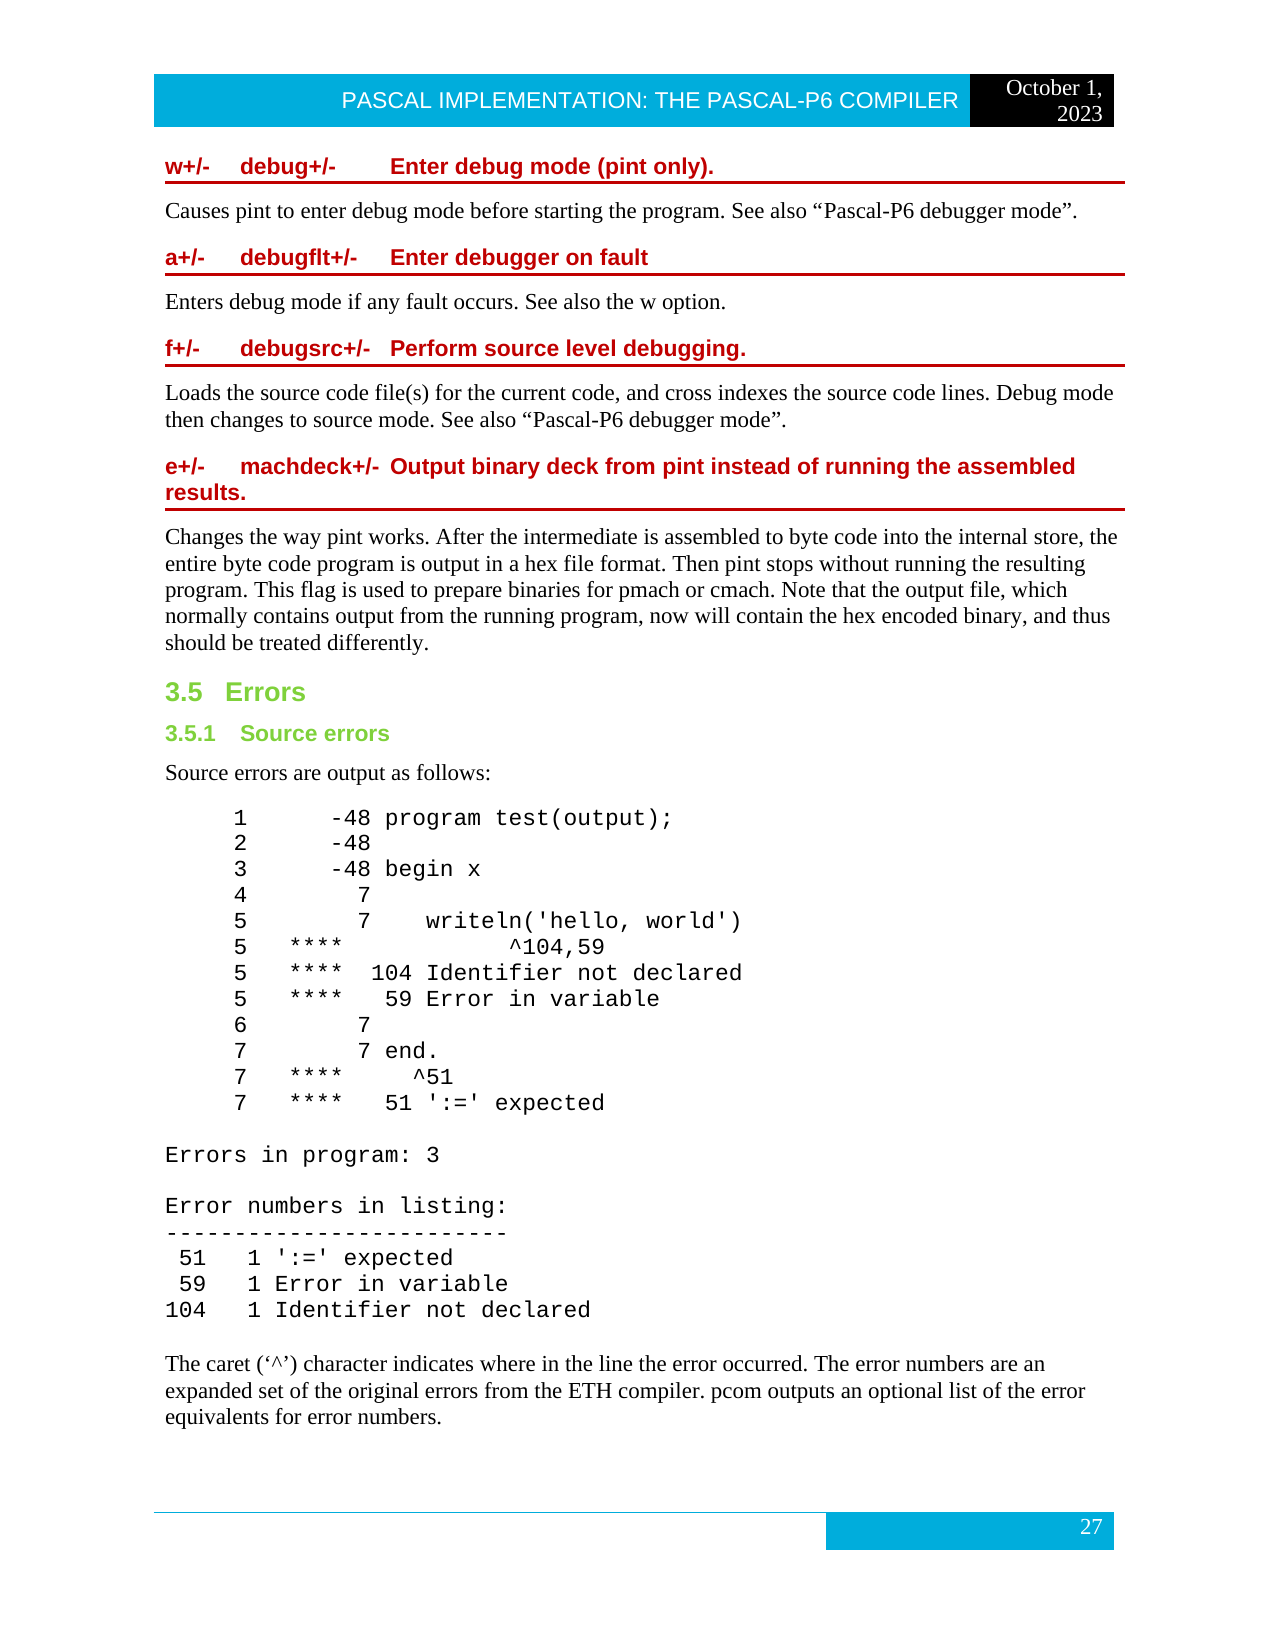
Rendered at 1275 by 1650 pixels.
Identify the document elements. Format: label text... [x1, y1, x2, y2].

text 5 **** 59 Error in variable [165, 987, 1125, 1013]
subtitle w+/- debug+/- Enter debug mode (pint only). [165, 153, 1125, 181]
text The caret (‘^’) character indicates where in the line the error occurred. The error numbers are an expanded set of the original errors from the ETH compiler. pcom outputs an optional list of the error equivalents for error numbers. [165, 1351, 1125, 1429]
text 6 7 [165, 1013, 1125, 1039]
subtitle f+/- debugsrc+/- Perform source level debugging. [165, 335, 1125, 364]
subtitle Errors [165, 676, 1125, 707]
text 4 7 [165, 884, 1125, 909]
text 1 -48 program test(output); [165, 806, 1125, 832]
text 2 -48 [165, 832, 1125, 858]
text Source errors are output as follows: [165, 759, 1125, 785]
text Errors in program: 3 [165, 1143, 1125, 1169]
text 7 **** ^51 [165, 1065, 1125, 1091]
text 7 **** 51 ':=' expected [165, 1091, 1125, 1117]
text Causes pint to enter debug mode before starting the program. See also “Pascal-P6 debugger mode”. [165, 197, 1125, 223]
text Changes the way pint works. After the intermediate is assembled to byte code into the internal store, the entire byte code program is output in a hex file format. Then pint stops without running the resulting program. This flag is used to prepare binaries for pmach or cmach. Note that the output file, which normally contains output from the running program, now will contain the hex encoded binary, and thus should be treated differently. [165, 523, 1125, 655]
text 104 1 Identifier not declared [165, 1299, 1125, 1324]
text 5 7 writeln('hello, world') [165, 909, 1125, 936]
text 5 **** ^104,59 [165, 936, 1125, 961]
text Loads the source code file(s) for the current code, and cross indexes the source code lines. Debug mode then changes to source mode. See also “Pascal-P6 debugger mode”. [165, 379, 1125, 432]
subtitle e+/- machdeck+/- Output binary deck from pint instead of running the assembled results. [165, 453, 1125, 508]
text 7 7 end. [165, 1039, 1125, 1065]
text 5 **** 104 Identifier not declared [165, 961, 1125, 987]
subtitle Source errors [165, 720, 1125, 746]
text Enters debug mode if any fault occurs. See also the w option. [165, 288, 1125, 314]
subtitle a+/- debugflt+/- Enter debugger on fault [165, 244, 1125, 273]
text 3 -48 begin x [165, 858, 1125, 884]
text 59 1 Error in variable [165, 1273, 1125, 1299]
text 51 1 ':=' expected [165, 1247, 1125, 1273]
text ------------------------- [165, 1221, 1125, 1247]
text Error numbers in listing: [165, 1195, 1125, 1221]
